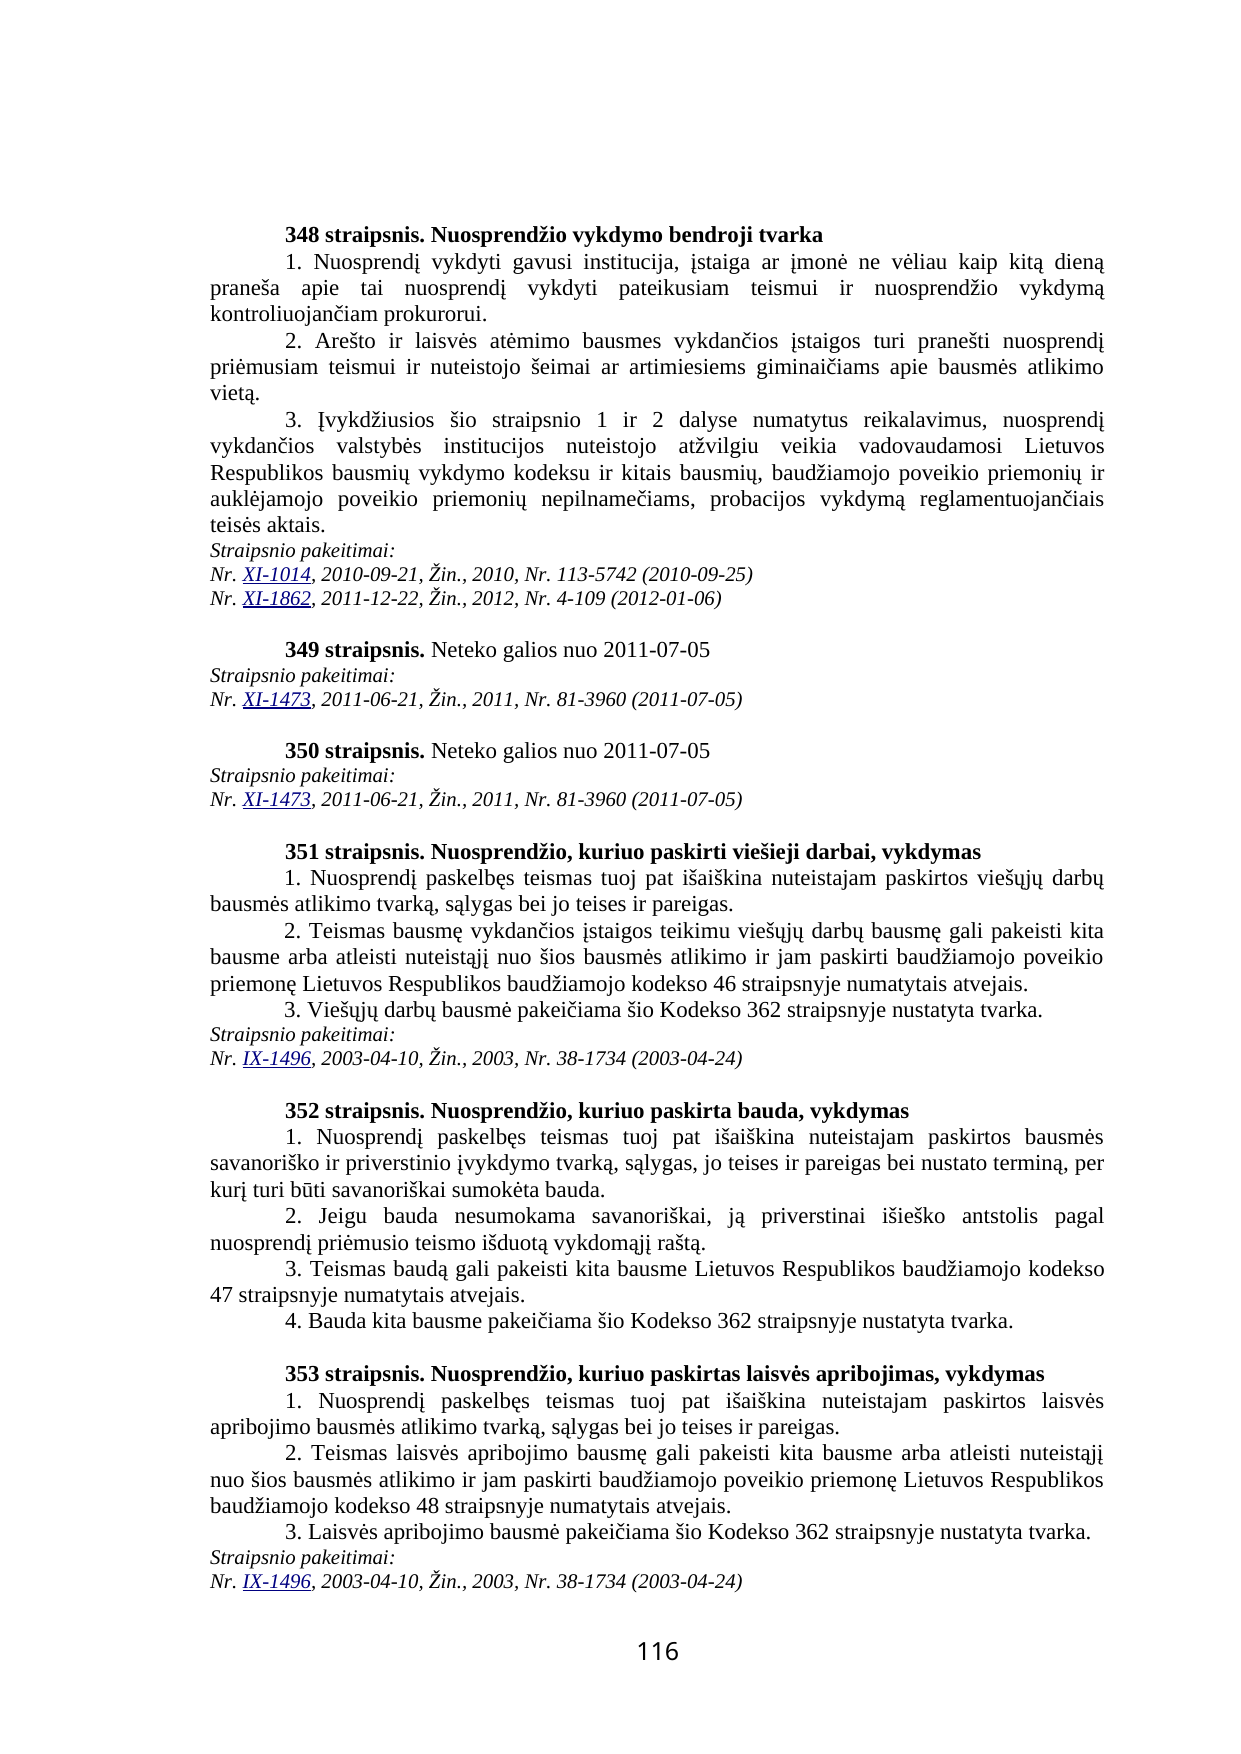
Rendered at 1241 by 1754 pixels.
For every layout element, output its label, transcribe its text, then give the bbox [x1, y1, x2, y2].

text Nr. XI-1473, 2011-06-21, Žin., 2011, Nr. 81-3960 (2011-07-05) [210, 687, 1106, 711]
text Nr. IX-1496, 2003-04-10, Žin., 2003, Nr. 38-1734 (2003-04-24) [210, 1569, 1106, 1593]
text Straipsnio pakeitimai: [210, 538, 1106, 562]
text 4. Bauda kita bausme pakeičiama šio Kodekso 362 straipsnyje nustatyta tvarka. [210, 1308, 1106, 1334]
text 352 straipsnis. Nuosprendžio, kuriuo paskirta bauda, vykdymas [210, 1097, 1106, 1123]
text Straipsnio pakeitimai: [210, 763, 1106, 787]
text Nr. XI-1014, 2010-09-21, Žin., 2010, Nr. 113-5742 (2010-09-25) [210, 562, 1106, 586]
text 353 straipsnis. Nuosprendžio, kuriuo paskirtas laisvės apribojimas, vykdymas [285, 1360, 1106, 1387]
text Straipsnio pakeitimai: [210, 662, 1106, 687]
text 351 straipsnis. Nuosprendžio, kuriuo paskirti viešieji darbai, vykdymas [210, 838, 1106, 864]
text 1. Nuosprendį paskelbęs teismas tuoj pat išaiškina nuteistajam paskirtos viešųjų darbų bausmės atlikimo tvarką, sąlygas bei jo teises ir pareigas. [210, 864, 1106, 917]
text 1. Nuosprendį paskelbęs teismas tuoj pat išaiškina nuteistajam paskirtos bausmės savanoriško ir priverstinio įvykdymo tvarką, sąlygas, jo teises ir pareigas bei nustato terminą, per kurį turi būti savanoriškai sumokėta bauda. [210, 1123, 1106, 1202]
text 1. Nuosprendį vykdyti gavusi institucija, įstaiga ar įmonė ne vėliau kaip kitą dieną praneša apie tai nuosprendį vykdyti pateikusiam teismui ir nuosprendžio vykdymą kontroliuojančiam prokurorui. [210, 248, 1106, 327]
text 3. Viešųjų darbų bausmė pakeičiama šio Kodekso 362 straipsnyje nustatyta tvarka. [210, 996, 1106, 1022]
text 2. Teismas bausmę vykdančios įstaigos teikimu viešųjų darbų bausmę gali pakeisti kita bausme arba atleisti nuteistąjį nuo šios bausmės atlikimo ir jam paskirti baudžiamojo poveikio priemonę Lietuvos Respublikos baudžiamojo kodekso 46 straipsnyje numatytais atvejais. [210, 917, 1106, 996]
text Straipsnio pakeitimai: [210, 1022, 1106, 1046]
text Nr. XI-1862, 2011-12-22, Žin., 2012, Nr. 4-109 (2012-01-06) [210, 586, 1106, 610]
text Nr. XI-1473, 2011-06-21, Žin., 2011, Nr. 81-3960 (2011-07-05) [210, 787, 1106, 811]
text 348 straipsnis. Nuosprendžio vykdymo bendroji tvarka [210, 221, 1106, 248]
text 3. Teismas baudą gali pakeisti kita bausme Lietuvos Respublikos baudžiamojo kodekso 47 straipsnyje numatytais atvejais. [210, 1255, 1106, 1308]
text 2. Arešto ir laisvės atėmimo bausmes vykdančios įstaigos turi pranešti nuosprendį priėmusiam teismui ir nuteistojo šeimai ar artimiesiems giminaičiams apie bausmės atlikimo vietą. [210, 327, 1106, 406]
text Straipsnio pakeitimai: [210, 1545, 1106, 1569]
text 3. Laisvės apribojimo bausmė pakeičiama šio Kodekso 362 straipsnyje nustatyta tvarka. [210, 1518, 1106, 1545]
text 350 straipsnis. Neteko galios nuo 2011-07-05 [210, 737, 1106, 763]
text 349 straipsnis. Neteko galios nuo 2011-07-05 [210, 636, 1106, 662]
text 2. Teismas laisvės apribojimo bausmę gali pakeisti kita bausme arba atleisti nuteistąjį nuo šios bausmės atlikimo ir jam paskirti baudžiamojo poveikio priemonę Lietuvos Respublikos baudžiamojo kodekso 48 straipsnyje numatytais atvejais. [210, 1439, 1106, 1518]
text 2. Jeigu bauda nesumokama savanoriškai, ją priverstinai išieško antstolis pagal nuosprendį priėmusio teismo išduotą vykdomąjį raštą. [210, 1202, 1106, 1255]
text 3. Įvykdžiusios šio straipsnio 1 ir 2 dalyse numatytus reikalavimus, nuosprendį vykdančios valstybės institucijos nuteistojo atžvilgiu veikia vadovaudamosi Lietuvos Respublikos bausmių vykdymo kodeksu ir kitais bausmių, baudžiamojo poveikio priemonių ir auklėjamojo poveikio priemonių nepilnamečiams, probacijos vykdymą reglamentuojančiais teisės aktais. [210, 406, 1106, 538]
text Nr. IX-1496, 2003-04-10, Žin., 2003, Nr. 38-1734 (2003-04-24) [210, 1046, 1106, 1070]
text 1. Nuosprendį paskelbęs teismas tuoj pat išaiškina nuteistajam paskirtos laisvės apribojimo bausmės atlikimo tvarką, sąlygas bei jo teises ir pareigas. [210, 1387, 1106, 1439]
